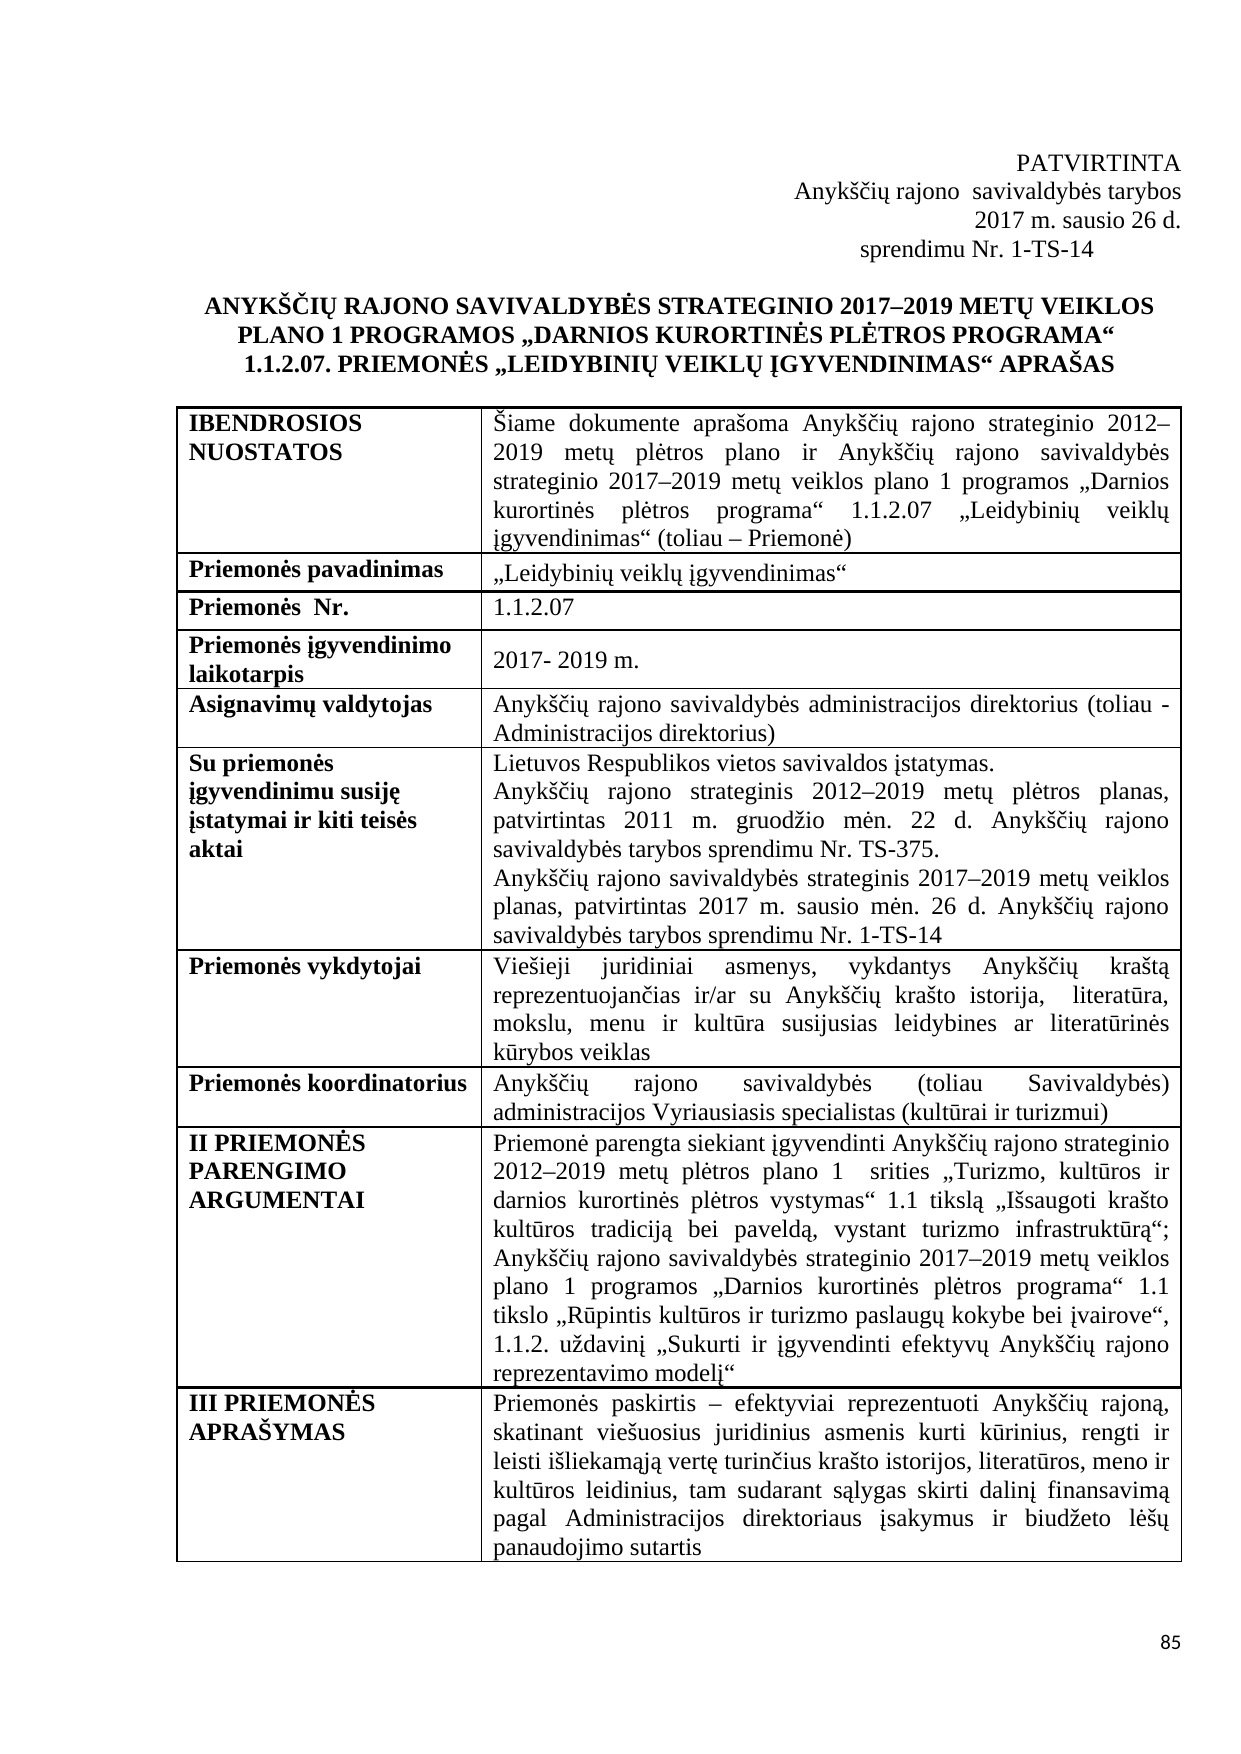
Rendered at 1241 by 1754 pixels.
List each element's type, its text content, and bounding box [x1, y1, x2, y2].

table_cell III PRIEMONĖS APRAŠYMAS [178, 1389, 481, 1561]
table_cell Priemonė parengta siekiant įgyvendinti Anykščių rajono strateginio 2012–2019 metų plėtros plano 1 srities „Turizmo, kultūros ir darnios kurortinės plėtros vystymas“ 1.1 tikslą „Išsaugoti krašto kultūros tradiciją bei paveldą, vystant turizmo infrastruktūrą“; Anykščių rajono savivaldybės strateginio 2017–2019 metų veiklos plano 1 programos „Darnios kurortinės plėtros programa“ 1.1 tikslo „Rūpintis kultūros ir turizmo paslaugų kokybe bei įvairove“, 1.1.2. uždavinį „Sukurti ir įgyvendinti efektyvų Anykščių rajono reprezentavimo modelį“ [482, 1128, 1180, 1386]
table_cell Lietuvos Respublikos vietos savivaldos įstatymas. Anykščių rajono strateginis 2012–2019 metų plėtros planas, patvirtintas 2011 m. gruodžio mėn. 22 d. Anykščių rajono savivaldybės tarybos sprendimu Nr. TS-375. Anykščių rajono savivaldybės strateginis 2017–2019 metų veiklos planas, patvirtintas 2017 m. sausio mėn. 26 d. Anykščių rajono savivaldybės tarybos sprendimu Nr. 1-TS-14 [482, 748, 1180, 949]
table_cell „Leidybinių veiklų įgyvendinimas“ [482, 554, 1180, 590]
table_cell Viešieji juridiniai asmenys, vykdantys Anykščių kraštą reprezentuojančias ir/ar su Anykščių krašto istorija, literatūra, mokslu, menu ir kultūra susijusias leidybines ar literatūrinės kūrybos veiklas [482, 951, 1180, 1066]
text Anykščių rajono savivaldybės tarybos [327, 176, 1181, 205]
table_cell Priemonės vykdytojai [178, 951, 481, 1066]
table_cell Priemonės Nr. [178, 593, 481, 628]
table_cell Priemonės koordinatorius [178, 1068, 481, 1126]
table_cell Anykščių rajono savivaldybės (toliau Savivaldybės) administracijos Vyriausiasis specialistas (kultūrai ir turizmui) [482, 1068, 1180, 1126]
table_cell Su priemonės įgyvendinimu susiję įstatymai ir kiti teisės aktai [178, 748, 481, 949]
table_header IBENDROSIOS NUOSTATOS [178, 409, 481, 552]
table_cell Priemonės pavadinimas [178, 554, 481, 590]
table_cell Anykščių rajono savivaldybės administracijos direktorius (toliau - Administracijos direktorius) [482, 689, 1180, 747]
text ANYKŠČIŲ RAJONO SAVIVALDYBĖS STRATEGINIO 2017–2019 METŲ VEIKLOS PLANO 1 PROGRAMOS „DARNIOS KURORTINĖS PLĖTROS PROGRAMA“ [177, 291, 1181, 349]
table_header Šiame dokumente aprašoma Anykščių rajono strateginio 2012–2019 metų plėtros plano ir Anykščių rajono savivaldybės strateginio 2017–2019 metų veiklos plano 1 programos „Darnios kurortinės plėtros programa“ 1.1.2.07 „Leidybinių veiklų įgyvendinimas“ (toliau – Priemonė) [482, 409, 1180, 552]
table_cell Priemonės paskirtis – efektyviai reprezentuoti Anykščių rajoną, skatinant viešuosius juridinius asmenis kurti kūrinius, rengti ir leisti išliekamąją vertę turinčius krašto istorijos, literatūros, meno ir kultūros leidinius, tam sudarant sąlygas skirti dalinį finansavimą pagal Administracijos direktoriaus įsakymus ir biudžeto lėšų panaudojimo sutartis [482, 1389, 1181, 1561]
table_cell Asignavimų valdytojas [178, 689, 481, 747]
text 1.1.2.07. PRIEMONĖS „LEIDYBINIŲ VEIKLŲ ĮGYVENDINIMAS“ APRAŠAS [177, 349, 1181, 378]
table_cell 1.1.2.07 [482, 593, 1180, 628]
text sprendimu Nr. 1-TS-14 [177, 234, 1181, 263]
table_cell Priemonės įgyvendinimo laikotarpis [178, 631, 481, 688]
text 2017 m. sausio 26 d. [177, 205, 1181, 234]
text PATVIRTINTA [327, 148, 1181, 176]
table_cell II PRIEMONĖS PARENGIMO ARGUMENTAI [178, 1128, 481, 1386]
table_cell 2017- 2019 m. [482, 631, 1180, 688]
